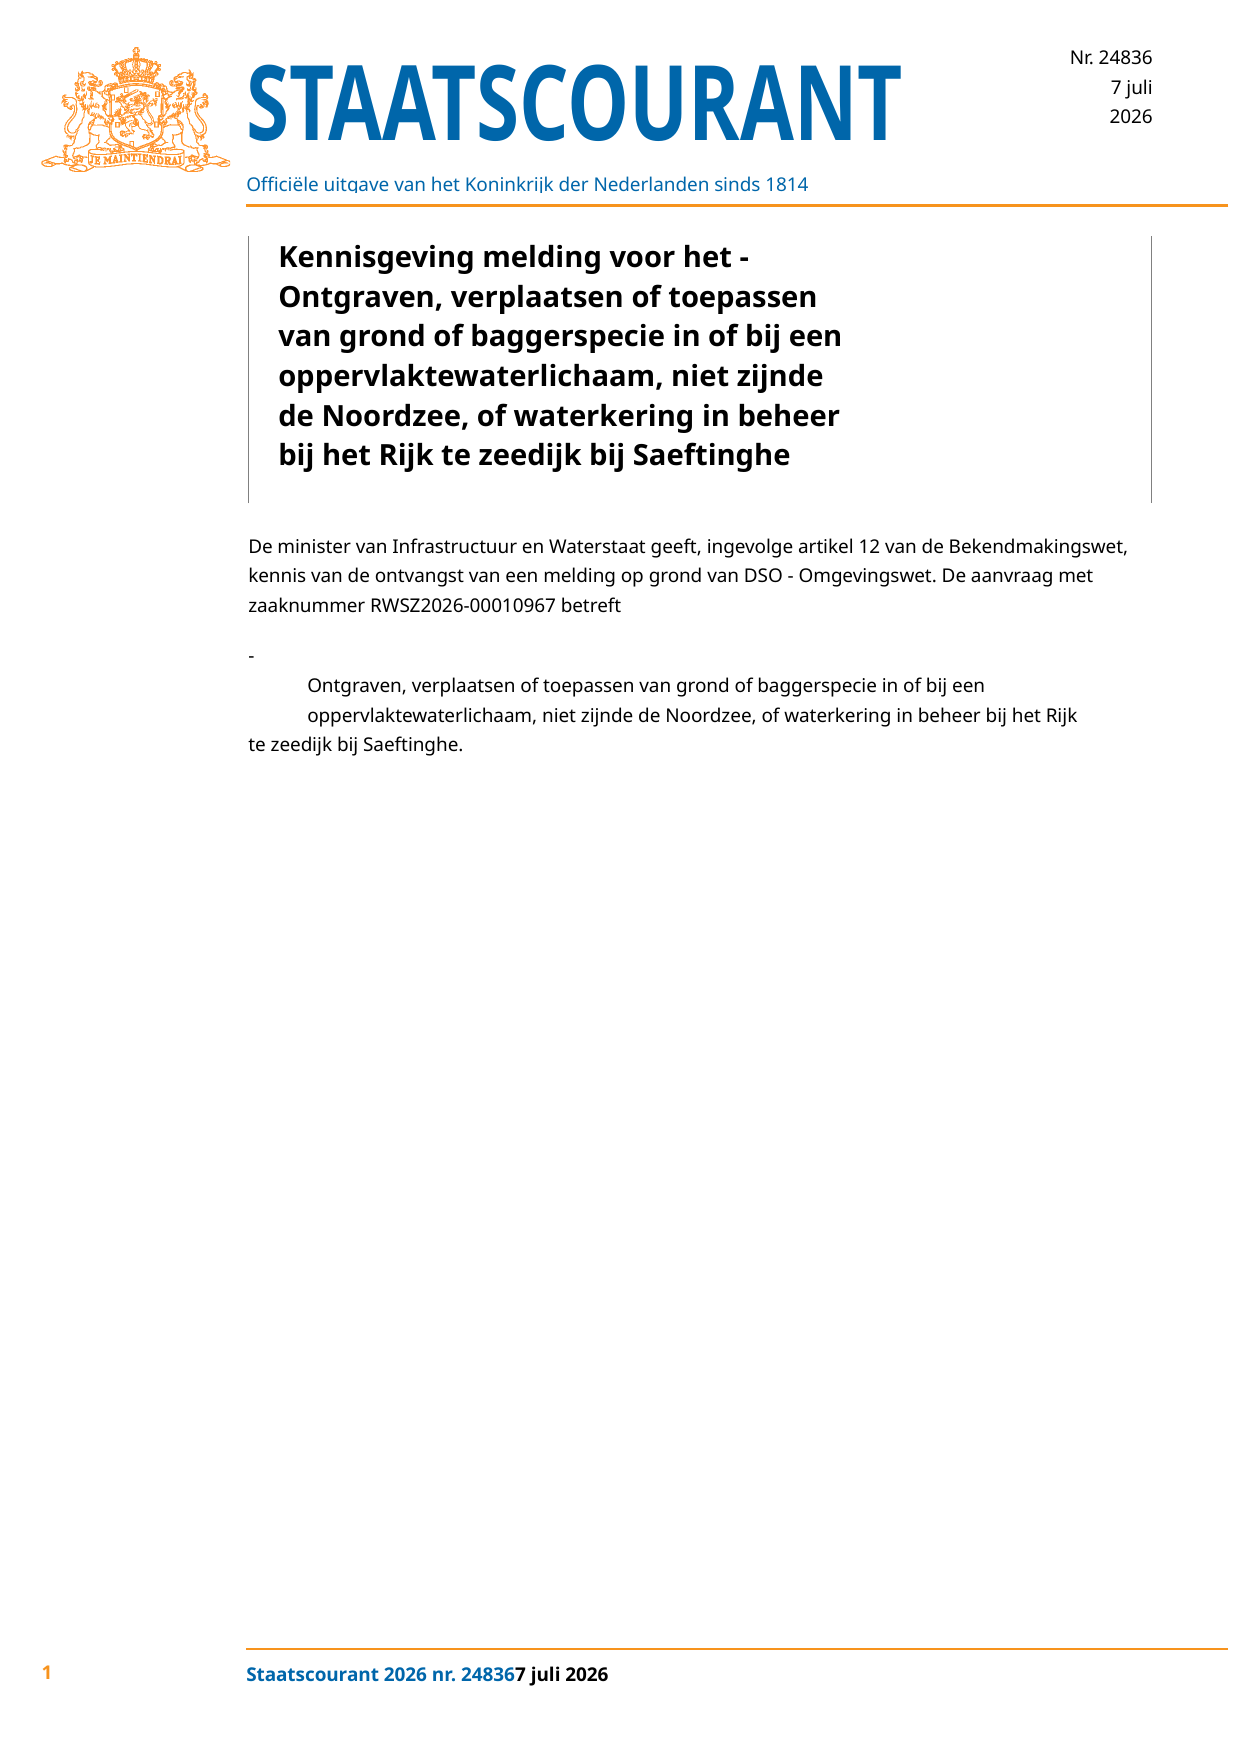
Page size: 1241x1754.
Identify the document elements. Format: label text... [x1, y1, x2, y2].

text De minister van Infrastructuur en Waterstaat geeft, ingevolge artikel 12 van de Bekendmakingswet, kennis van de ontvangst van een melding op grond van DSO - Omgevingswet. De aanvraag met zaaknummer RWSZ2026-00010967 betreft [248, 533, 1152, 618]
picture [912, 236, 1090, 414]
table_header [1090, 236, 1151, 413]
text te zeedijk bij Saeftinghe. [248, 731, 1152, 757]
list Ontgraven, verplaatsen of toepassen van grond of baggerspecie in of bij een oppervlaktewaterlichaam, niet zijnde de Noordzee, of waterkering in beheer bij het Rijk [248, 672, 1152, 727]
table_header [850, 236, 912, 413]
picture [41, 47, 231, 172]
table_header Kennisgeving melding voor het -Ontgraven, verplaatsen of toepassen van grond of baggerspecie in of bij een oppervlaktewaterlichaam, niet zijnde de Noordzee, of waterkering in beheer bij het Rijk te zeedijk bij Saeftinghe [249, 236, 850, 503]
table_header [850, 414, 1151, 503]
